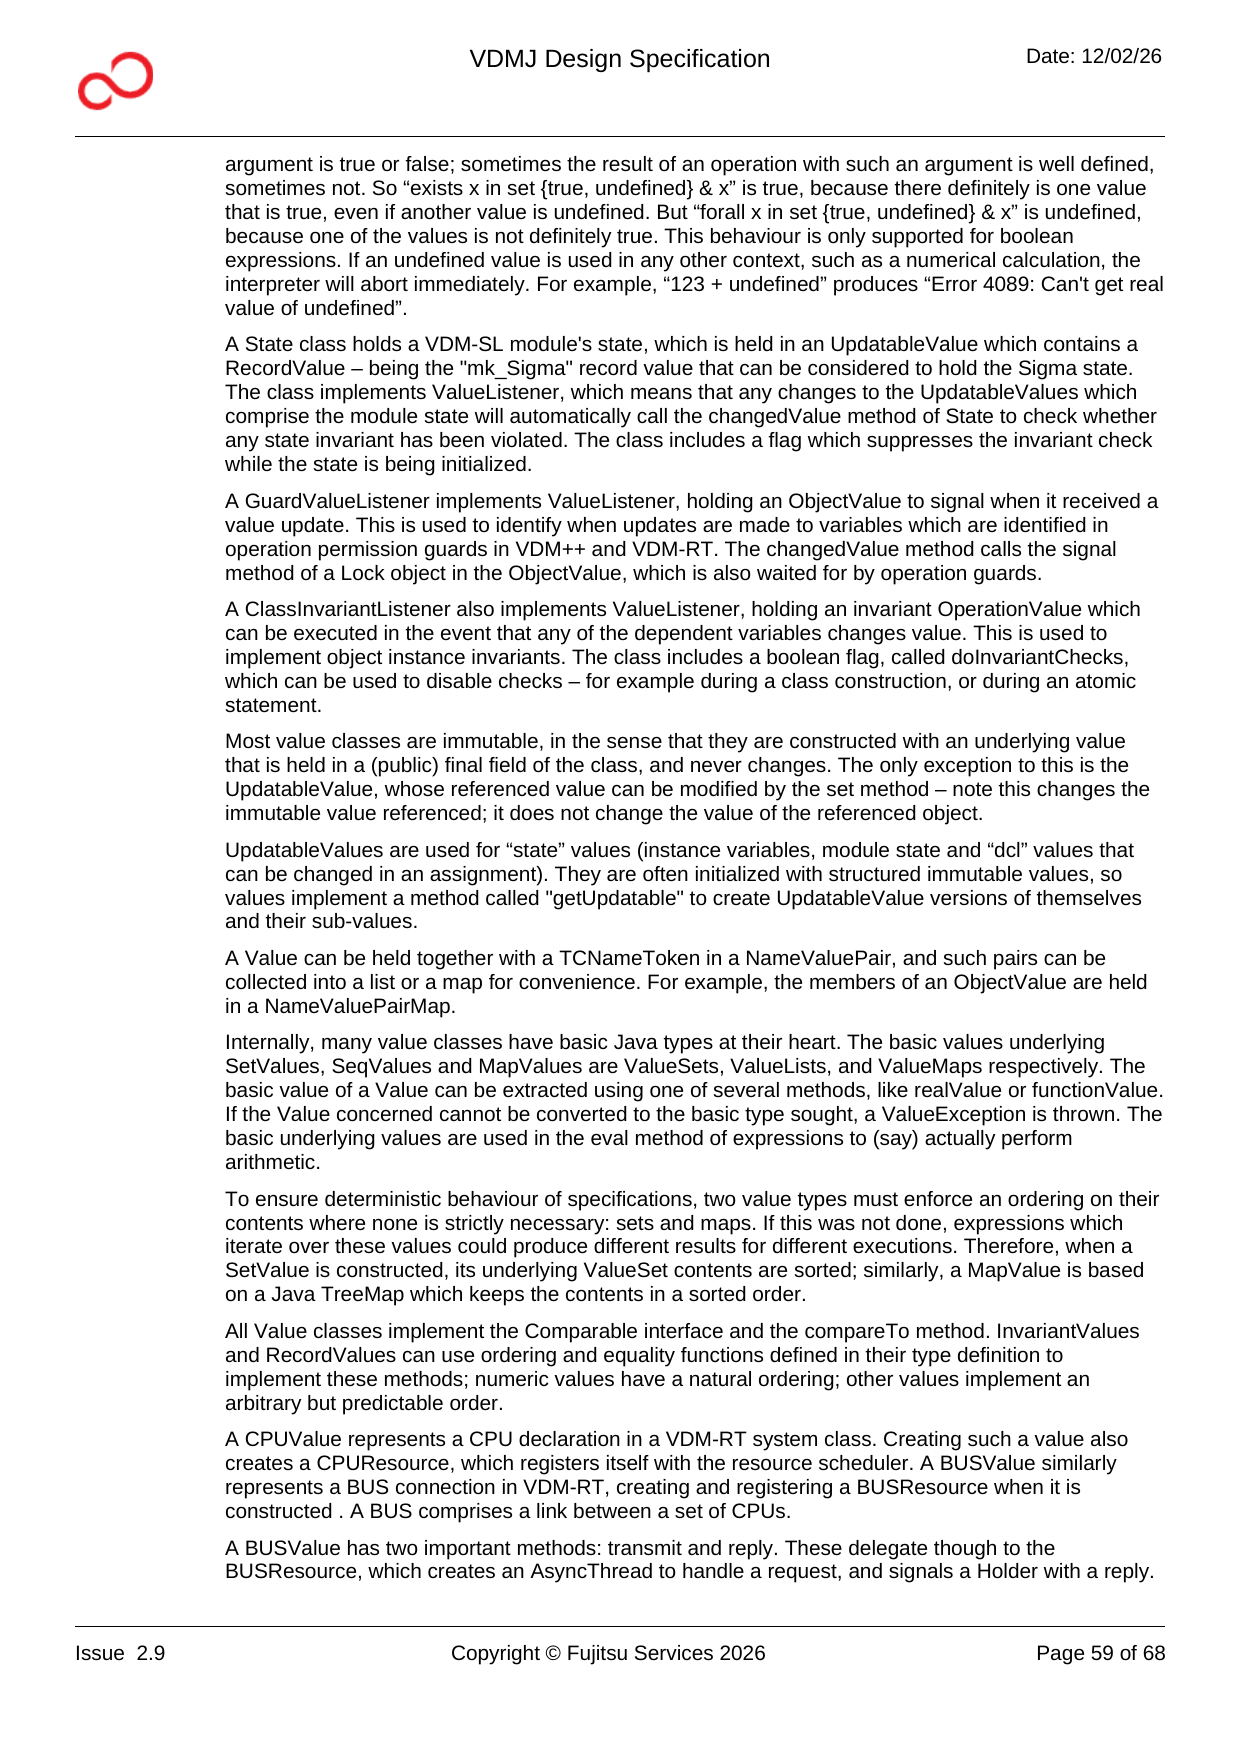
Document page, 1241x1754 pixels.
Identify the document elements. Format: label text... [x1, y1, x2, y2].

text Most value classes are immutable, in the sense that they are constructed with an underlying value that is held in a (public) final field of the class, and never changes. The only exception to this is the UpdatableValue, whose referenced value can be modified by the set method – note this changes the immutable value referenced; it does not change the value of the referenced object. [225, 729, 1165, 825]
text A GuardValueListener implements ValueListener, holding an ObjectValue to signal when it received a value update. This is used to identify when updates are made to variables which are identified in operation permission guards in VDM++ and VDM-RT. The changedValue method calls the signal method of a Lock object in the ObjectValue, which is also waited for by operation guards. [225, 489, 1165, 585]
text A ClassInvariantListener also implements ValueListener, holding an invariant OperationValue which can be executed in the event that any of the dependent variables changes value. This is used to implement object instance invariants. The class includes a boolean flag, called doInvariantChecks, which can be used to disable checks – for example during a class construction, or during an atomic statement. [225, 597, 1165, 717]
text Internally, many value classes have basic Java types at their heart. The basic values underlying SetValues, SeqValues and MapValues are ValueSets, ValueLists, and ValueMaps respectively. The basic value of a Value can be extracted using one of several methods, like realValue or functionValue. If the Value concerned cannot be converted to the basic type sought, a ValueException is thrown. The basic underlying values are used in the eval method of expressions to (say) actually perform arithmetic. [225, 1031, 1165, 1174]
text All Value classes implement the Comparable interface and the compareTo method. InvariantValues and RecordValues can use ordering and equality functions defined in their type definition to implement these methods; numeric values have a natural ordering; other values implement an arbitrary but predictable order. [225, 1319, 1165, 1415]
text argument is true or false; sometimes the result of an operation with such an argument is well defined, sometimes not. So “exists x in set {true, undefined} & x” is true, because there definitely is one value that is true, even if another value is undefined. But “forall x in set {true, undefined} & x” is undefined, because one of the values is not definitely true. This behaviour is only supported for boolean expressions. If an undefined value is used in any other context, such as a numerical calculation, the interpreter will abort immediately. For example, “123 + undefined” produces “Error 4089: Can't get real value of undefined”. [225, 152, 1165, 320]
picture [78, 44, 153, 120]
text To ensure deterministic behaviour of specifications, two value types must enforce an ordering on their contents where none is strictly necessary: sets and maps. If this was not done, expressions which iterate over these values could produce different results for different executions. Therefore, when a SetValue is constructed, its underlying ValueSet contents are sorted; similarly, a MapValue is based on a Java TreeMap which keeps the contents in a sorted order. [225, 1187, 1165, 1307]
text A State class holds a VDM-SL module's state, which is held in an UpdatableValue which contains a RecordValue – being the "mk_Sigma" record value that can be considered to hold the Sigma state. The class implements ValueListener, which means that any changes to the UpdatableValues which comprise the module state will automatically call the changedValue method of State to check whether any state invariant has been violated. The class includes a flag which suppresses the invariant check while the state is being initialized. [225, 333, 1165, 476]
text A BUSValue has two important methods: transmit and reply. These delegate though to the BUSResource, which creates an AsyncThread to handle a request, and signals a Holder with a reply. [225, 1536, 1165, 1584]
text A Value can be held together with a TCNameToken in a NameValuePair, and such pairs can be collected into a list or a map for convenience. For example, the members of an ObjectValue are held in a NameValuePairMap. [225, 946, 1165, 1018]
text A CPUValue represents a CPU declaration in a VDM-RT system class. Creating such a value also creates a CPUResource, which registers itself with the resource scheduler. A BUSValue similarly represents a BUS connection in VDM-RT, creating and registering a BUSResource when it is constructed . A BUS comprises a link between a set of CPUs. [225, 1427, 1165, 1523]
text UpdatableValues are used for “state” values (instance variables, module state and “dcl” values that can be changed in an assignment). They are often initialized with structured immutable values, so values implement a method called "getUpdatable" to create UpdatableValue versions of themselves and their sub-values. [225, 838, 1165, 934]
